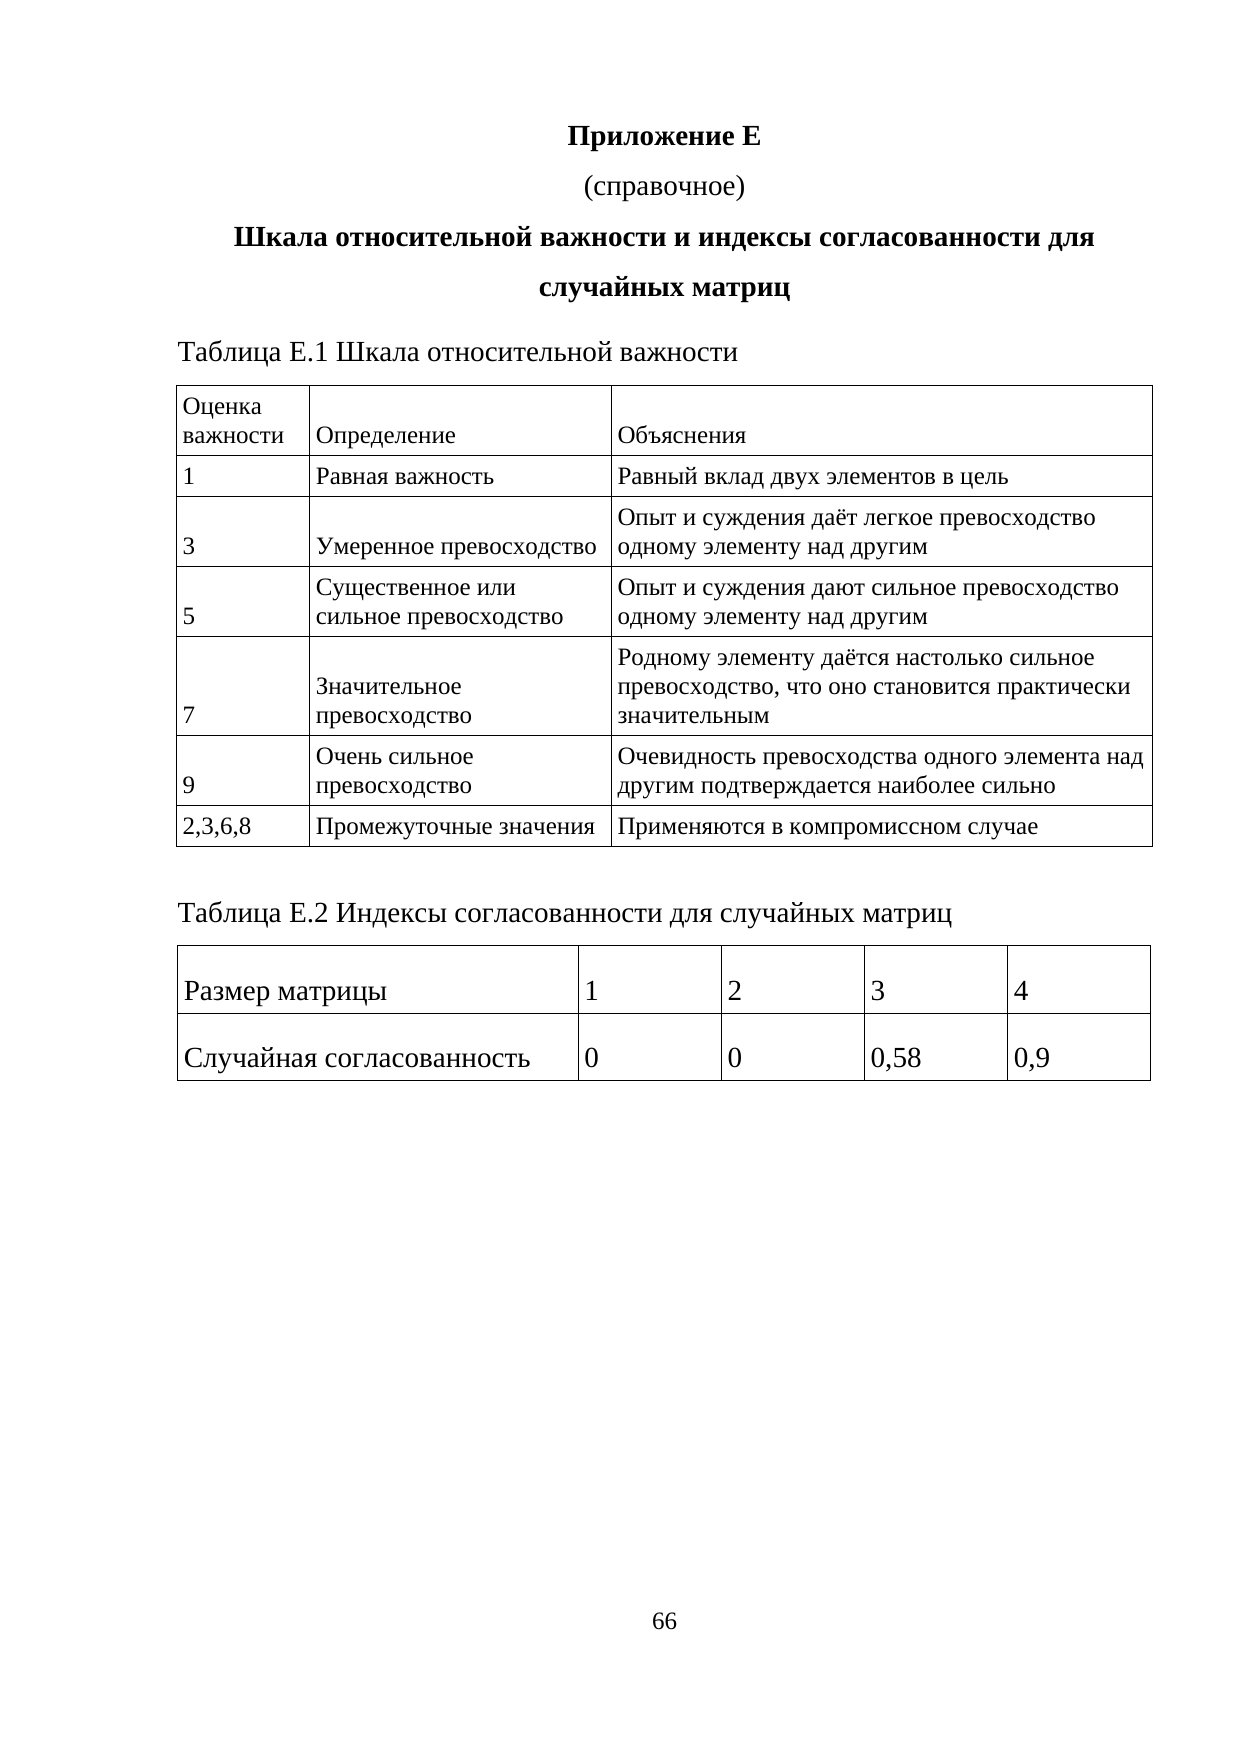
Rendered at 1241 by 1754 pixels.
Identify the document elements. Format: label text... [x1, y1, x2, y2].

table_header 3 [865, 946, 1007, 1012]
table_header 2 [722, 946, 864, 1012]
table_cell 1 [177, 456, 309, 496]
table_cell Равная важность [310, 456, 611, 496]
table_cell Очень сильное превосходство [310, 736, 611, 804]
table_header 1 [579, 946, 721, 1012]
table_cell 0,9 [1008, 1014, 1150, 1079]
table_cell Промежуточные значения [310, 806, 611, 846]
table_cell 5 [177, 567, 309, 636]
table_cell Родному элементу даётся настолько сильное превосходство, что оно становится практически значительным [612, 637, 1152, 734]
table_cell Значительное превосходство [310, 637, 611, 734]
table_header Оценка важности [177, 386, 309, 454]
table_cell 0 [722, 1014, 864, 1079]
table_header Определение [310, 386, 611, 454]
table_cell Умеренное превосходство [310, 497, 611, 566]
table_header Размер матрицы [178, 946, 578, 1012]
table_cell Применяются в компромиссном случае [612, 806, 1152, 846]
table_cell Опыт и суждения даёт легкое превосходство одному элементу над другим [612, 497, 1152, 566]
text Таблица Е.1 Шкала относительной важности [177, 334, 1152, 368]
table_header 4 [1008, 946, 1150, 1012]
table_cell Очевидность превосходства одного элемента над другим подтверждается наиболее сильно [612, 736, 1152, 804]
table_cell Существенное или сильное превосходство [310, 567, 611, 636]
subtitle (справочное) [177, 168, 1152, 202]
table_cell 0,58 [865, 1014, 1007, 1079]
text Таблица Е.2 Индексы согласованности для случайных матриц [177, 895, 1152, 929]
table_cell 0 [579, 1014, 721, 1079]
table_cell 2,3,6,8 [177, 806, 309, 846]
table_cell 3 [177, 497, 309, 566]
table_cell Опыт и суждения дают сильное превосходство одному элементу над другим [612, 567, 1152, 636]
table_header Объяснения [612, 386, 1152, 454]
table_cell Равный вклад двух элементов в цель [612, 456, 1152, 496]
subtitle Приложение Е [177, 118, 1152, 152]
table_cell Случайная согласованность [178, 1014, 578, 1079]
subtitle Шкала относительной важности и индексы согласованности для случайных матриц [177, 219, 1152, 303]
table_cell 9 [177, 736, 309, 804]
table_cell 7 [177, 637, 309, 734]
